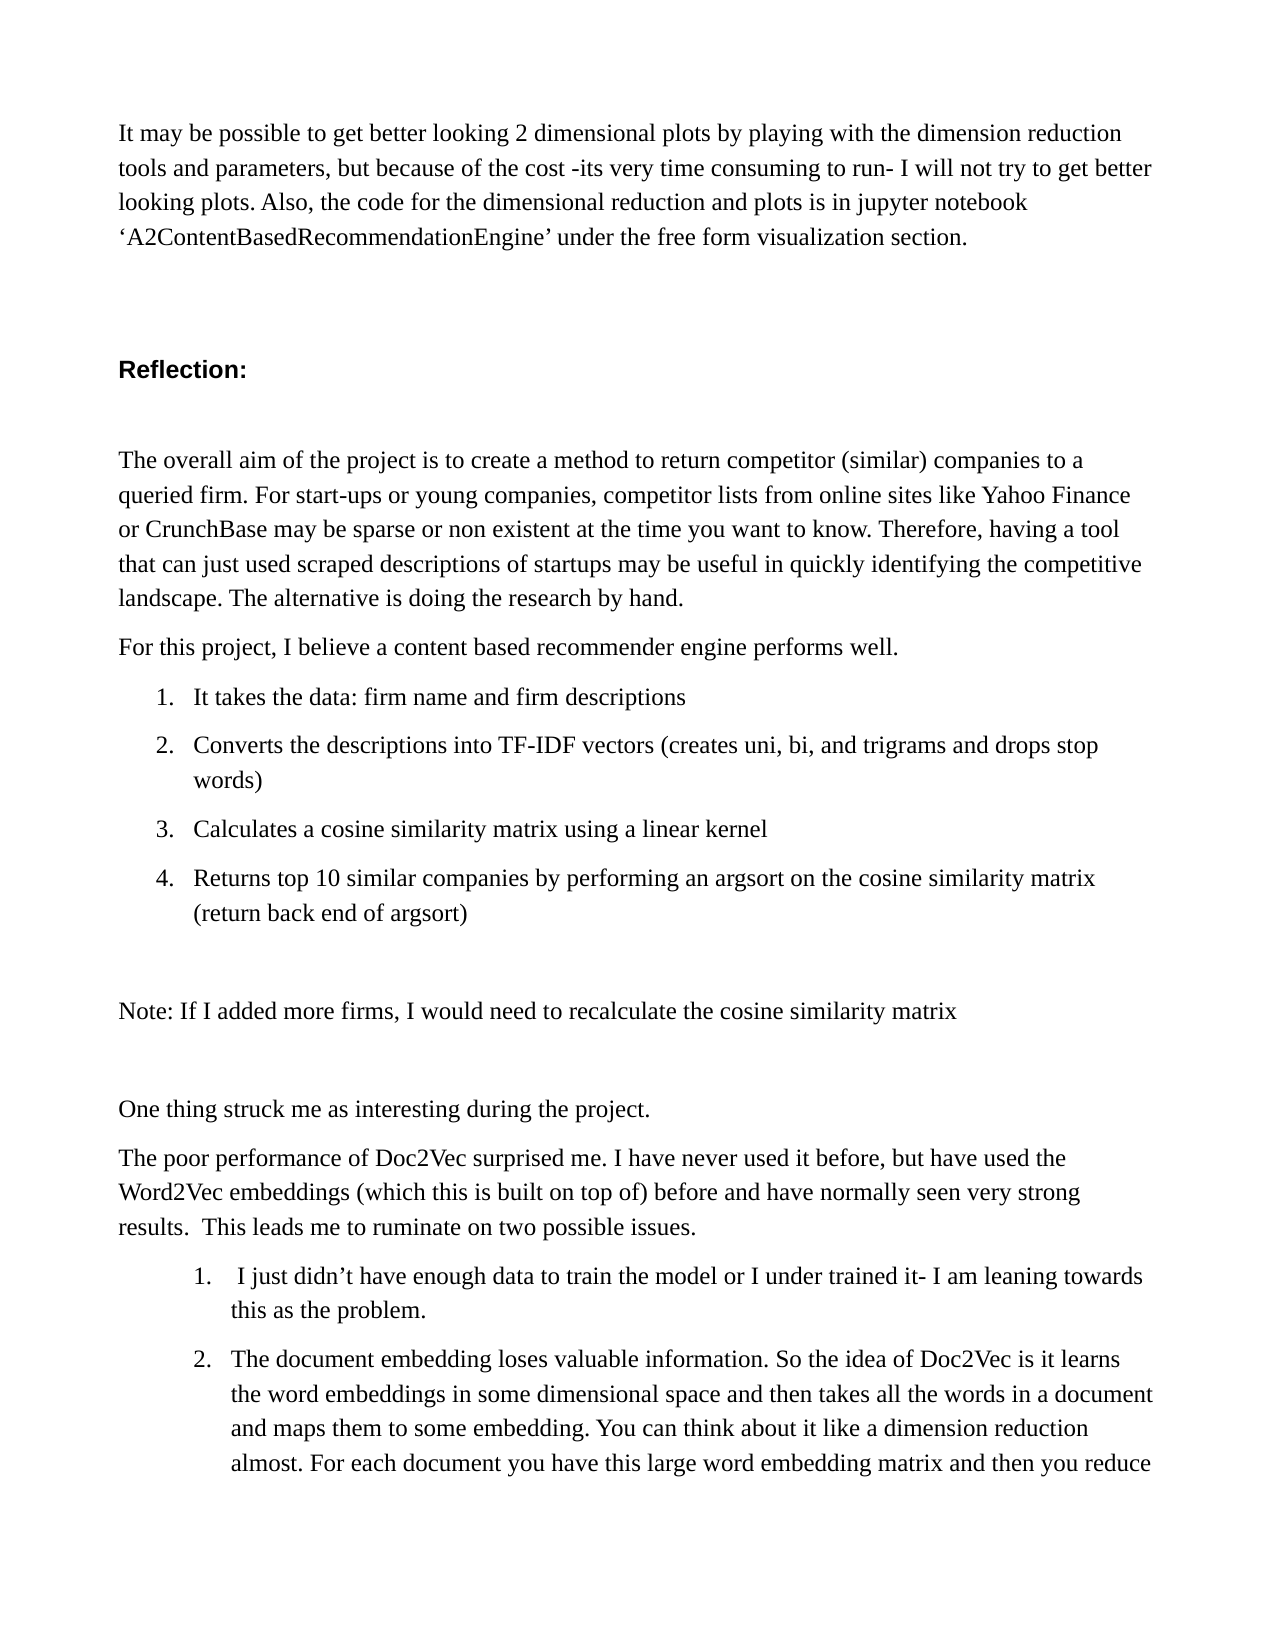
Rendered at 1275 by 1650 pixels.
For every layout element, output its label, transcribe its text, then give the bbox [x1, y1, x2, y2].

text The overall aim of the project is to create a method to return competitor (similar) companies to a queried firm. For start-ups or young companies, competitor lists from online sites like Yahoo Finance or CrunchBase may be sparse or non existent at the time you want to know. Therefore, having a tool that can just used scraped descriptions of startups may be useful in quickly identifying the competitive landscape. The alternative is doing the research by hand. [118, 446, 1157, 612]
list Returns top 10 similar companies by performing an argsort on the cosine similarity matrix (return back end of argsort) [156, 863, 1157, 926]
text For this project, I believe a content based recommender engine performs well. [118, 632, 1157, 661]
text One thing struck me as interesting during the project. [118, 1094, 1157, 1123]
text It may be possible to get better looking 2 dimensional plots by playing with the dimension reduction tools and parameters, but because of the cost -its very time consuming to run- I will not try to get better looking plots. Also, the code for the dimensional reduction and plots is in jupyter notebook ‘A2ContentBasedRecommendationEngine’ under the free form visualization section. [118, 118, 1157, 250]
list I just didn’t have enough data to train the model or I under trained it- I am leaning towards this as the problem. [193, 1261, 1157, 1324]
list It takes the data: firm name and firm descriptions [156, 682, 1157, 710]
list The document embedding loses valuable information. So the idea of Doc2Vec is it learns the word embeddings in some dimensional space and then takes all the words in a document and maps them to some embedding. You can think about it like a dimension reduction almost. For each document you have this large word embedding matrix and then you reduce [193, 1344, 1157, 1477]
list Converts the descriptions into TF-IDF vectors (creates uni, bi, and trigrams and drops stop words) [156, 731, 1157, 794]
text The poor performance of Doc2Vec surprised me. I have never used it before, but have used the Word2Vec embeddings (which this is built on top of) before and have normally seen very strong results. This leads me to ruminate on two possible issues. [118, 1143, 1157, 1241]
subtitle Reflection: [118, 355, 1157, 384]
list Calculates a cosine similarity matrix using a linear kernel [156, 814, 1157, 843]
text Note: If I added more firms, I would need to recalculate the cosine similarity matrix [118, 996, 1157, 1024]
